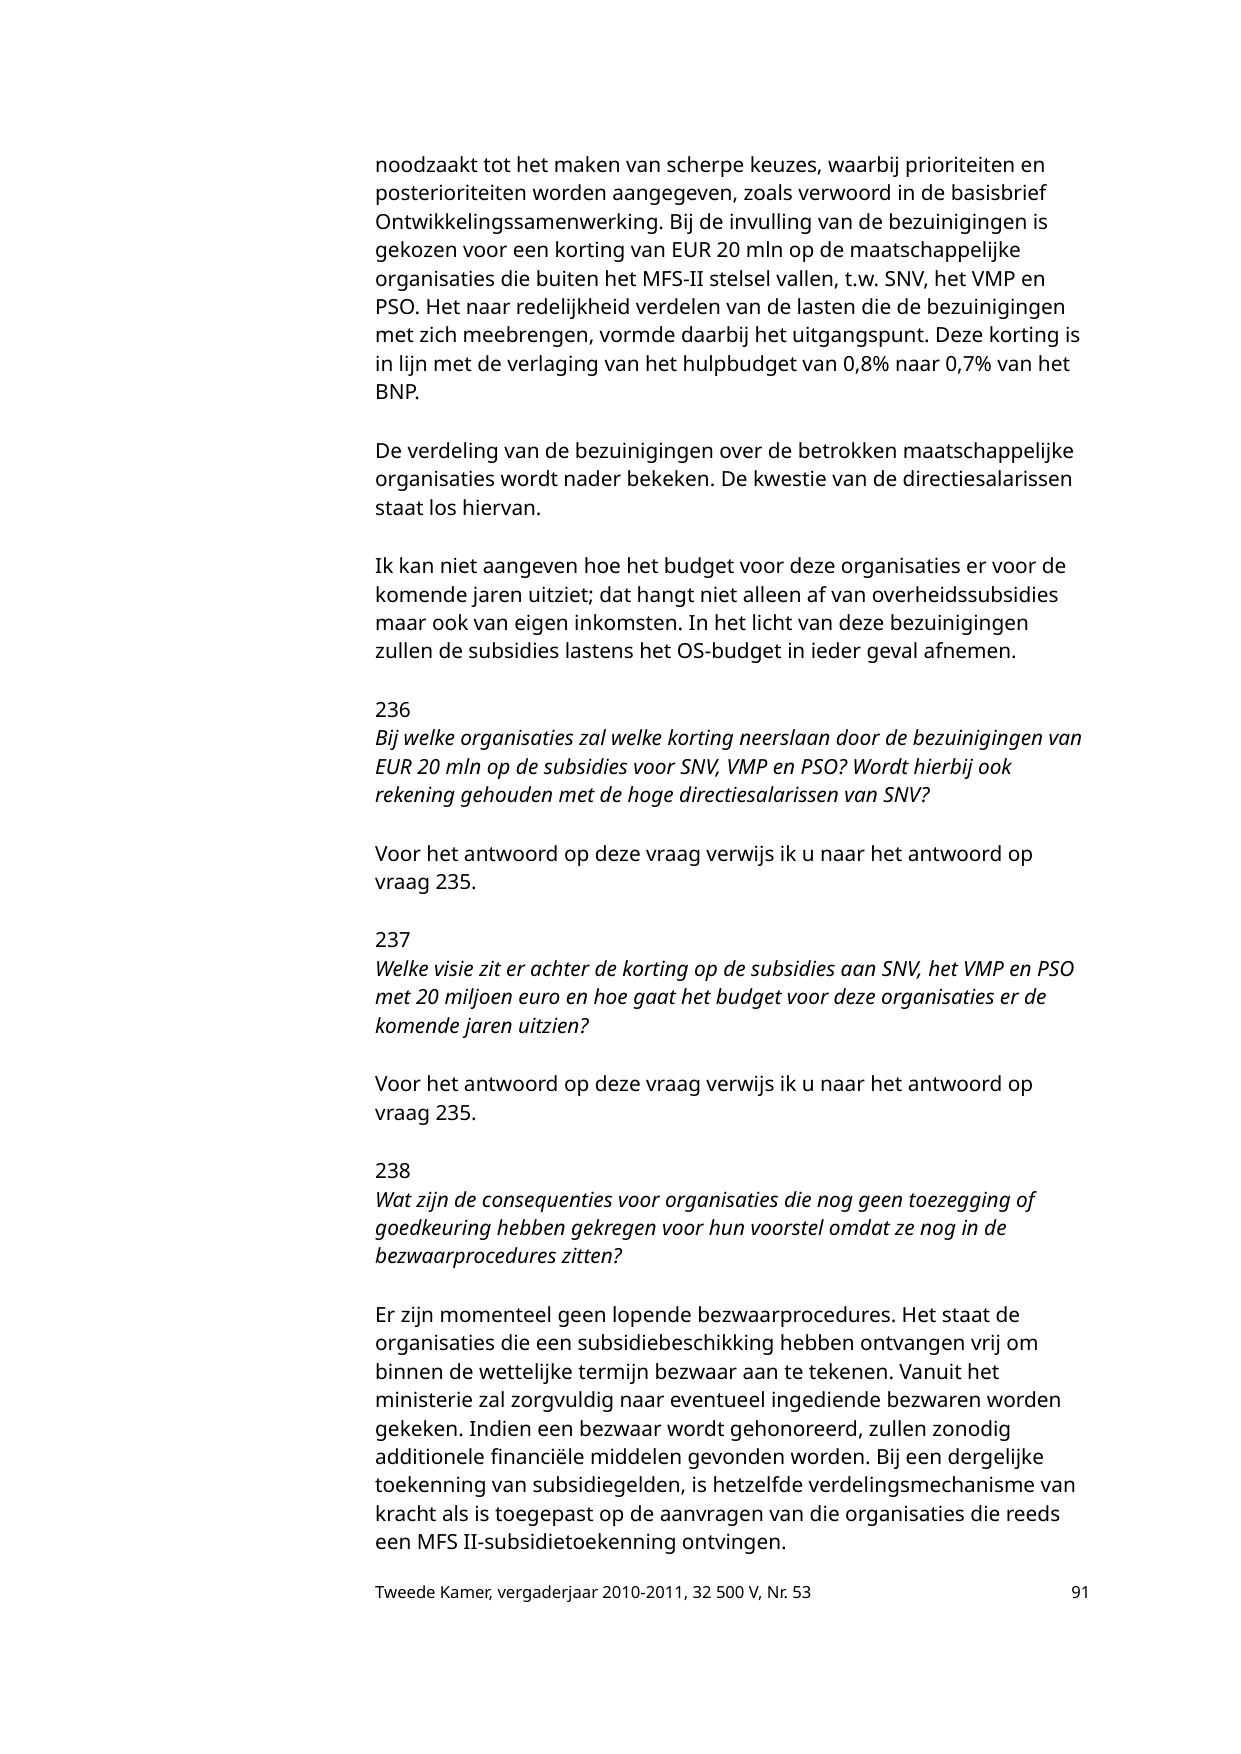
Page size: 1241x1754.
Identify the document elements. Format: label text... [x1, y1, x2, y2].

text De verdeling van de bezuinigingen over de betrokken maatschappelijke organisaties wordt nader bekeken. De kwestie van de directiesalarissen staat los hiervan. [375, 436, 1090, 521]
text Welke visie zit er achter de korting op de subsidies aan SNV, het VMP en PSO met 20 miljoen euro en hoe gaat het budget voor deze organisaties er de komende jaren uitzien? [375, 954, 1090, 1039]
text 238 [375, 1156, 1090, 1185]
text Wat zijn de consequenties voor organisaties die nog geen toezegging of goedkeuring hebben gekregen voor hun voorstel omdat ze nog in de bezwaarprocedures zitten? [375, 1185, 1090, 1270]
text 237 [375, 926, 1090, 954]
text noodzaakt tot het maken van scherpe keuzes, waarbij prioriteiten en posterioriteiten worden aangegeven, zoals verwoord in de basisbrief Ontwikkelingssamenwerking. Bij de invulling van de bezuinigingen is gekozen voor een korting van EUR 20 mln op de maatschappelijke organisaties die buiten het MFS-II stelsel vallen, t.w. SNV, het VMP en PSO. Het naar redelijkheid verdelen van de lasten die de bezuinigingen met zich meebrengen, vormde daarbij het uitgangspunt. Deze korting is in lijn met de verlaging van het hulpbudget van 0,8% naar 0,7% van het BNP. [375, 150, 1090, 406]
text Er zijn momenteel geen lopende bezwaarprocedures. Het staat de organisaties die een subsidiebeschikking hebben ontvangen vrij om binnen de wettelijke termijn bezwaar aan te tekenen. Vanuit het ministerie zal zorgvuldig naar eventueel ingediende bezwaren worden gekeken. Indien een bezwaar wordt gehonoreerd, zullen zonodig additionele financiële middelen gevonden worden. Bij een dergelijke toekenning van subsidiegelden, is hetzelfde verdelingsmechanisme van kracht als is toegepast op de aanvragen van die organisaties die reeds een MFS II-subsidietoekenning ontvingen. [375, 1300, 1090, 1556]
text Voor het antwoord op deze vraag verwijs ik u naar het antwoord op vraag 235. [375, 1069, 1090, 1126]
text Voor het antwoord op deze vraag verwijs ik u naar het antwoord op vraag 235. [375, 839, 1090, 896]
text 236 [375, 695, 1090, 723]
text Bij welke organisaties zal welke korting neerslaan door de bezuinigingen van EUR 20 mln op de subsidies voor SNV, VMP en PSO? Wordt hierbij ook rekening gehouden met de hoge directiesalarissen van SNV? [375, 723, 1090, 809]
text Ik kan niet aangeven hoe het budget voor deze organisaties er voor de komende jaren uitziet; dat hangt niet alleen af van overheidssubsidies maar ook van eigen inkomsten. In het licht van deze bezuinigingen zullen de subsidies lastens het OS-budget in ieder geval afnemen. [375, 551, 1090, 665]
